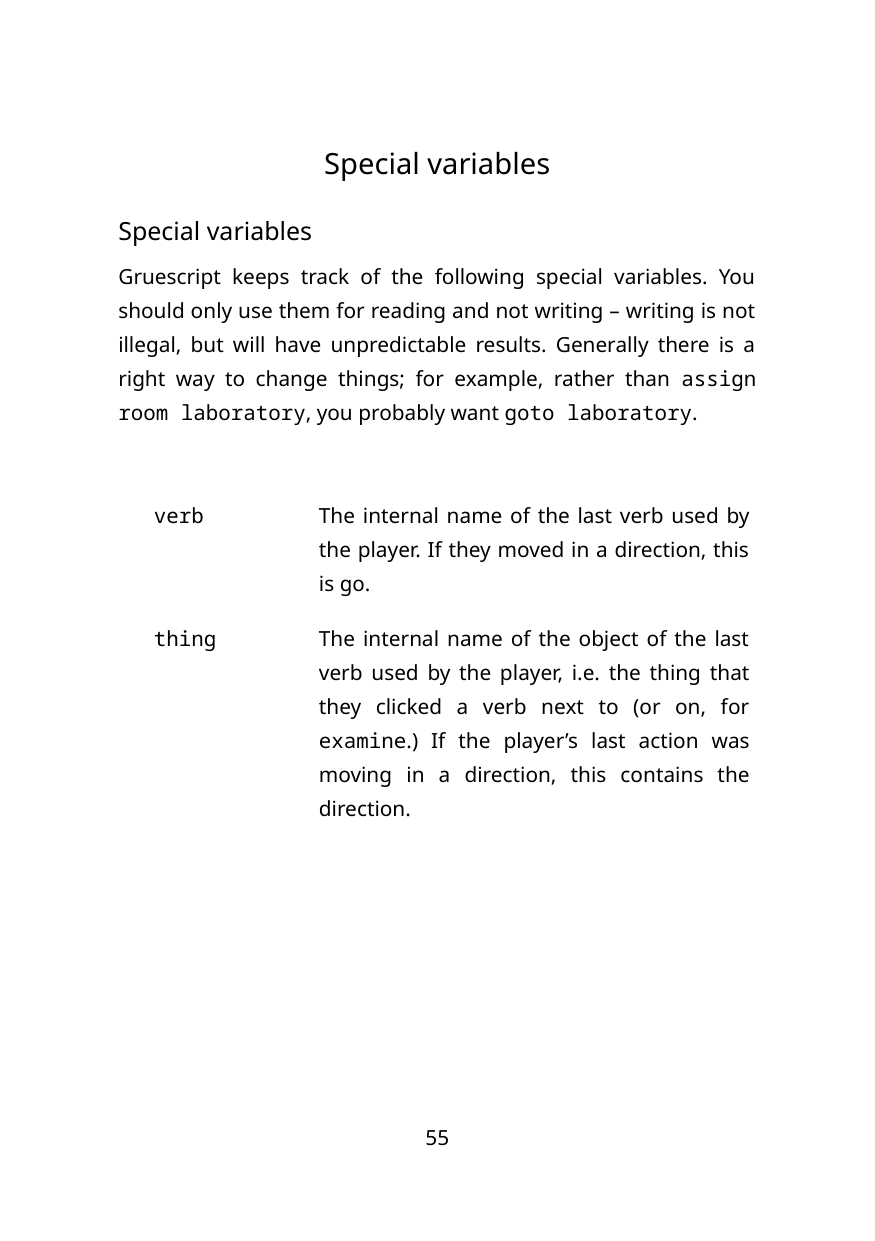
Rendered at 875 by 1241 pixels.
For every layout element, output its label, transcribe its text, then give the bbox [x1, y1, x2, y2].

table_cell The internal name of the object of the last verb used by the player, i.e. the thing that they clicked a verb next to (or on, for examine.) If the player’s last action was moving in a direction, this contains the direction. [313, 618, 756, 843]
subtitle Special variables [118, 213, 756, 247]
table_header verb [118, 496, 313, 618]
table_header The internal name of the last verb used by the player. If they moved in a direction, this is go. [313, 496, 756, 618]
subtitle Special variables [118, 143, 756, 183]
text Gruescript keeps track of the following special variables. You should only use them for reading and not writing – writing is not illegal, but will have unpredictable results. Generally there is a right way to change things; for example, rather than assign room laboratory, you probably want goto laboratory. [118, 262, 756, 427]
table_cell thing [118, 618, 313, 843]
